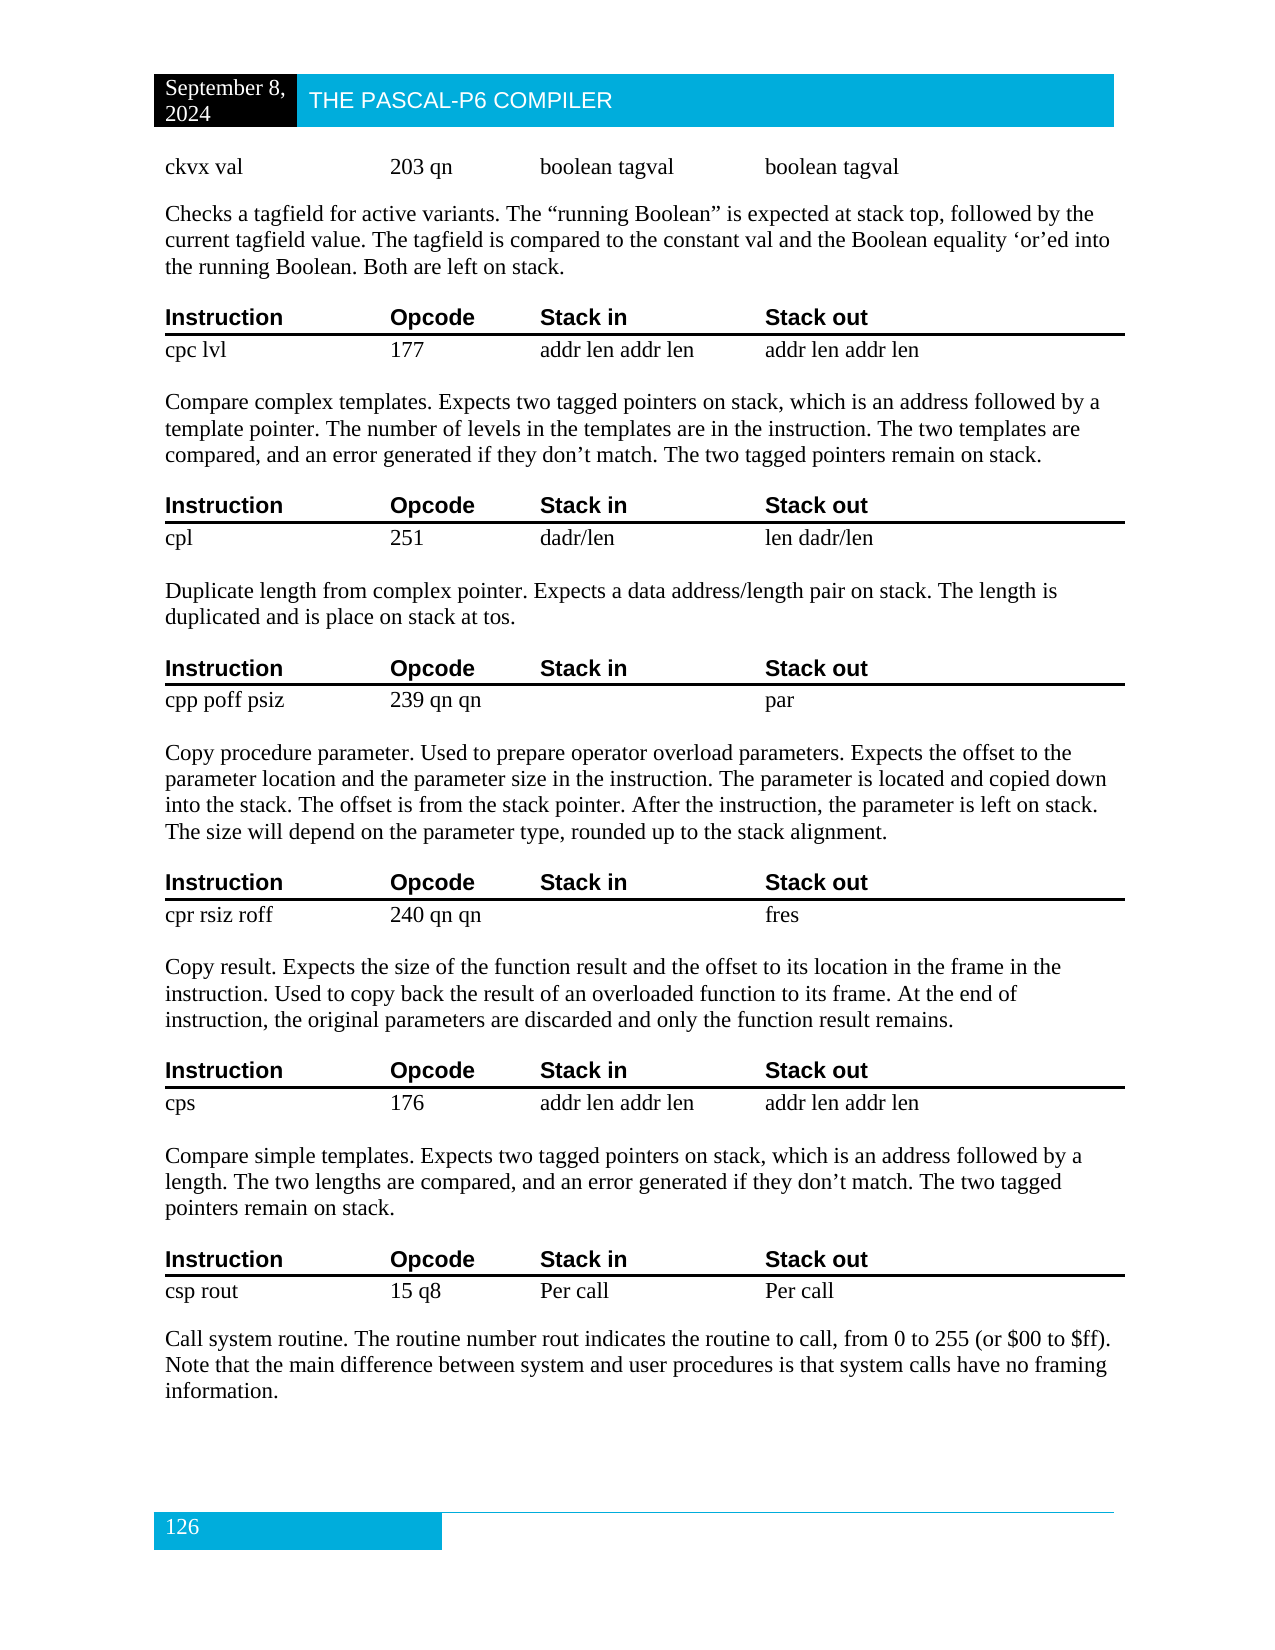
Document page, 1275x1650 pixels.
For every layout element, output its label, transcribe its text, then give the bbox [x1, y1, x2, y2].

text cpp poff psiz 239 qn qn par [165, 686, 1125, 712]
text Instruction Opcode Stack in Stack out [165, 869, 1125, 898]
text Call system routine. The routine number rout indicates the routine to call, from 0 to 255 (or $00 to $ff). Note that the main difference between system and user procedures is that system calls have no framing information. [165, 1324, 1125, 1404]
text csp rout 15 q8 Per call Per call [165, 1277, 1125, 1304]
text Instruction Opcode Stack in Stack out [165, 1246, 1125, 1274]
text cps 176 addr len addr len addr len addr len [165, 1089, 1125, 1115]
text cpl 251 dadr/len len dadr/len [165, 524, 1125, 550]
text Copy procedure parameter. Used to prepare operator overload parameters. Expects the offset to the parameter location and the parameter size in the instruction. The parameter is located and copied down into the stack. The offset is from the stack pointer. After the instruction, the parameter is left on stack. The size will depend on the parameter type, rounded up to the stack alignment. [165, 739, 1125, 844]
text Compare complex templates. Expects two tagged pointers on stack, which is an address followed by a template pointer. The number of levels in the templates are in the instruction. The two templates are compared, and an error generated if they don’t match. The two tagged pointers remain on stack. [165, 388, 1125, 467]
text Instruction Opcode Stack in Stack out [165, 304, 1125, 333]
text Instruction Opcode Stack in Stack out [165, 1057, 1125, 1086]
text Duplicate length from complex pointer. Expects a data address/length pair on stack. The length is duplicated and is place on stack at tos. [165, 577, 1125, 629]
text Instruction Opcode Stack in Stack out [165, 654, 1125, 683]
text cpr rsiz roff 240 qn qn fres [165, 901, 1125, 927]
text Instruction Opcode Stack in Stack out [165, 492, 1125, 521]
text Compare simple templates. Expects two tagged pointers on stack, which is an address followed by a length. The two lengths are compared, and an error generated if they don’t match. The two tagged pointers remain on stack. [165, 1142, 1125, 1221]
text cpc lvl 177 addr len addr len addr len addr len [165, 336, 1125, 362]
text Copy result. Expects the size of the function result and the offset to its location in the frame in the instruction. Used to copy back the result of an overloaded function to its frame. At the end of instruction, the original parameters are discarded and only the function result remains. [165, 953, 1125, 1032]
text Checks a tagfield for active variants. The “running Boolean” is expected at stack top, followed by the current tagfield value. The tagfield is compared to the constant val and the Boolean equality ‘or’ed into the running Boolean. Both are left on stack. [165, 200, 1125, 279]
text ckvx val 203 qn boolean tagval boolean tagval [165, 153, 1125, 179]
